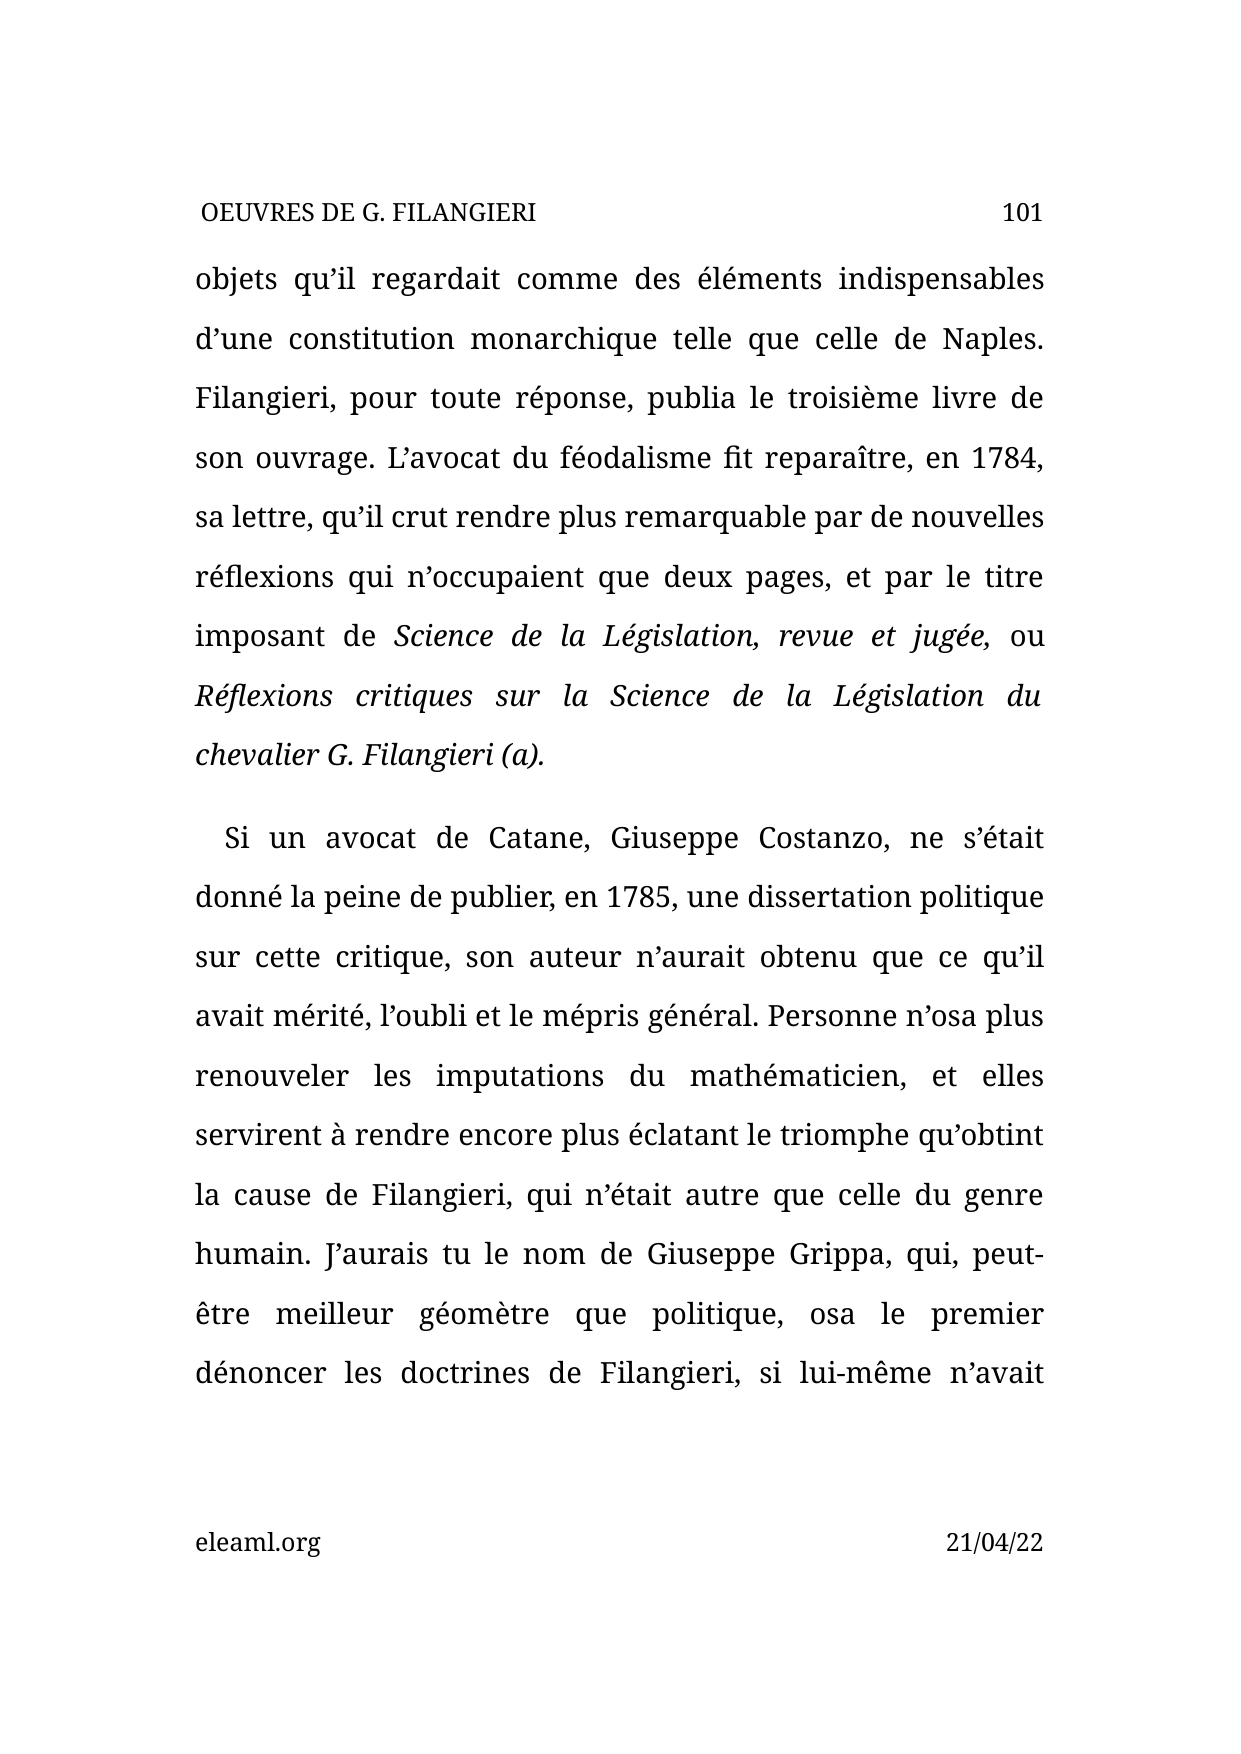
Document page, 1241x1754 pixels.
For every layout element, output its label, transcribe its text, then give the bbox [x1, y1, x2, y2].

text Si un avocat de Catane, Giuseppe Costanzo, ne s’était donné la peine de publier, en 1785, une dissertation politique sur cette critique, son auteur n’aurait obtenu que ce qu’il avait mérité, l’oubli et le mépris général. Personne n’osa plus renouveler les imputations du mathématicien, et elles servirent à rendre encore plus éclatant le triomphe qu’obtint la cause de Filangieri, qui n’était autre que celle du genre humain. J’aurais tu le nom de Giuseppe Grippa, qui, peut-être meilleur géomètre que politique, osa le premier dénoncer les doctrines de Filangieri, si lui-même n’avait [195, 817, 1045, 1392]
text objets qu’il regardait comme des éléments indispensables d’une constitution monarchique telle que celle de Naples. Filangieri, pour toute réponse, publia le troisième livre de son ouvrage. L’avocat du féodalisme fit reparaître, en 1784, sa lettre, qu’il crut rendre plus remarquable par de nouvelles réflexions qui n’occupaient que deux pages, et par le titre imposant de Science de la Législation, revue et jugée, ou Réflexions critiques sur la Science de la Législation du chevalier G. Filangieri (a). [195, 258, 1045, 774]
